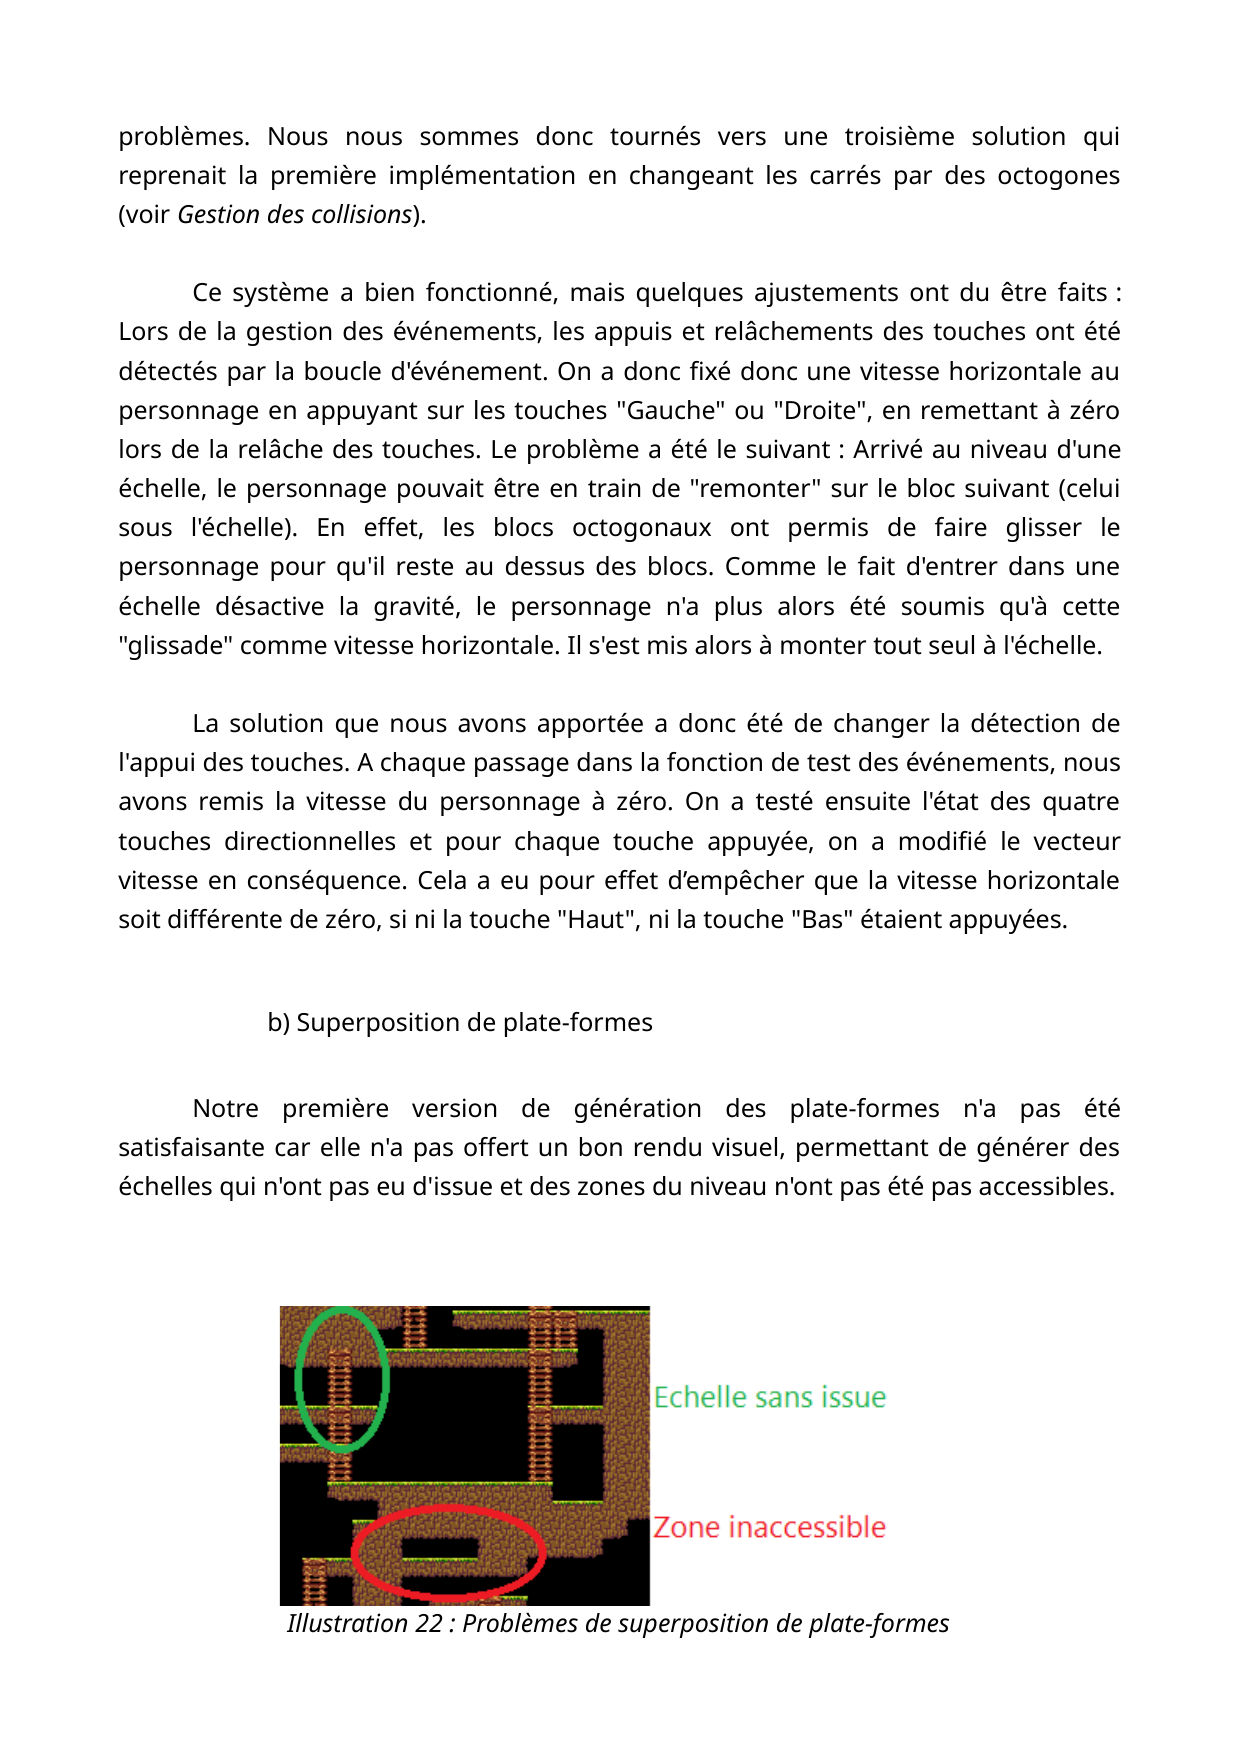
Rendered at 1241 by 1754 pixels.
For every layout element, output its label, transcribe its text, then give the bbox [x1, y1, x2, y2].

subtitle b) Superposition de plate-formes [118, 1005, 1122, 1039]
text La solution que nous avons apportée a donc été de changer la détection de l'appui des touches. A chaque passage dans la fonction de test des événements, nous avons remis la vitesse du personnage à zéro. On a testé ensuite l'état des quatre touches directionnelles et pour chaque touche appuyée, on a modifié le vecteur vitesse en conséquence. Cela a eu pour effet d’empêcher que la vitesse horizontale soit différente de zéro, si ni la touche "Haut", ni la touche "Bas" étaient appuyées. [118, 706, 1122, 936]
text Notre première version de génération des plate-formes n'a pas été satisfaisante car elle n'a pas offert un bon rendu visuel, permettant de générer des échelles qui n'ont pas eu d'issue et des zones du niveau n'ont pas été pas accessibles. [118, 1091, 1122, 1203]
text problèmes. Nous nous sommes donc tournés vers une troisième solution qui reprenait la première implémentation en changeant les carrés par des octogones (voir Gestion des collisions). [118, 118, 1122, 231]
text Ce système a bien fonctionné, mais quelques ajustements ont du être faits : Lors de la gestion des événements, les appuis et relâchements des touches ont été détectés par la boucle d'événement. On a donc fixé donc une vitesse horizontale au personnage en appuyant sur les touches "Gauche" ou "Droite", en remettant à zéro lors de la relâche des touches. Le problème a été le suivant : Arrivé au niveau d'une échelle, le personnage pouvait être en train de "remonter" sur le bloc suivant (celui sous l'échelle). En effet, les blocs octogonaux ont permis de faire glisser le personnage pour qu'il reste au dessus des blocs. Comme le fait d'entrer dans une échelle désactive la gravité, le personnage n'a plus alors été soumis qu'à cette "glissade" comme vitesse horizontale. Il s'est mis alors à monter tout seul à l'échelle. [118, 275, 1122, 661]
text Illustration 22 : Problèmes de superposition de plate-formes [279, 1606, 961, 1639]
